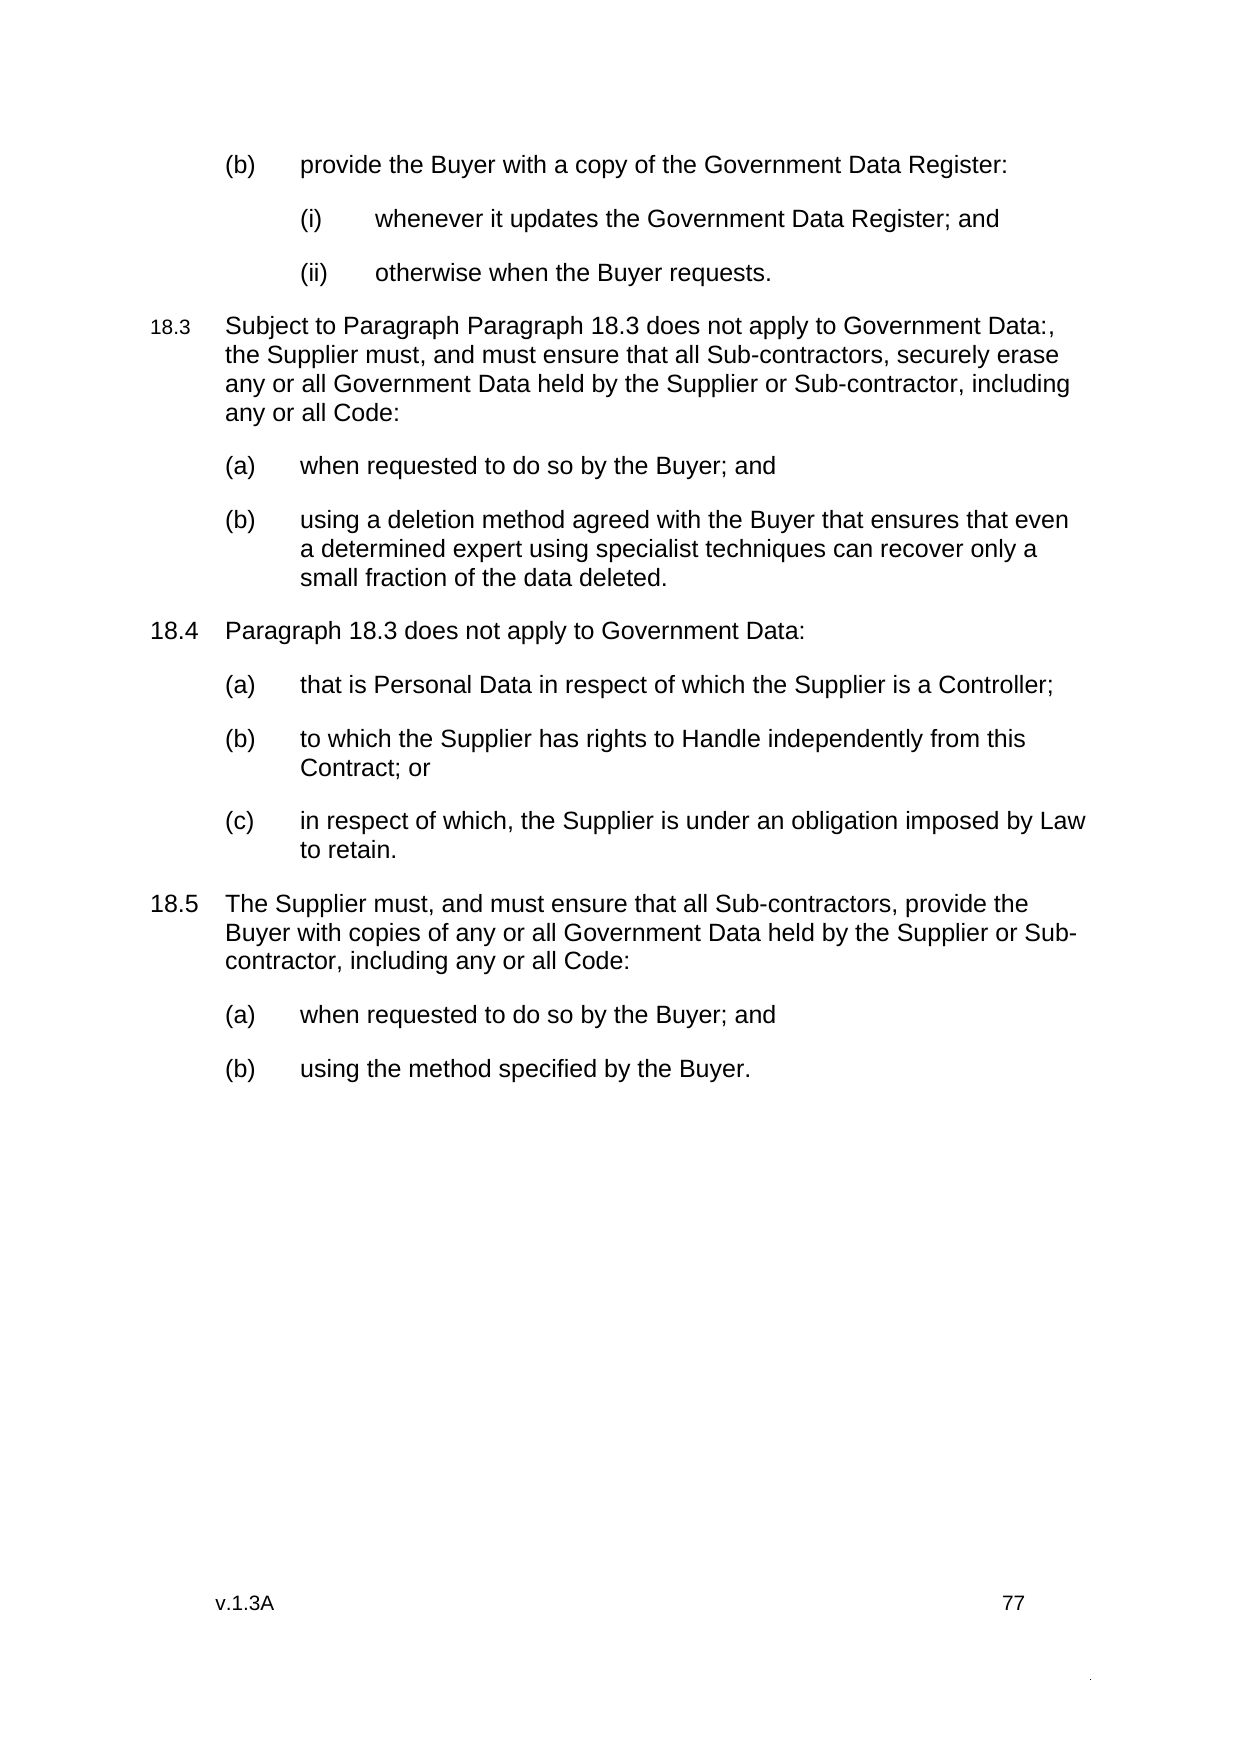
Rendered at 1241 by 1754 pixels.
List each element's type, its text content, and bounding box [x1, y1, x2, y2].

list otherwise when the Buyer requests. [300, 257, 1091, 286]
list when requested to do so by the Buyer; and [225, 451, 1091, 480]
list provide the Buyer with a copy of the Government Data Register: [225, 150, 1091, 179]
list to which the Supplier has rights to Handle independently from this Contract; or [225, 724, 1091, 781]
list Subject to Paragraph 18.4, the Supplier must, and must ensure that all Sub-contractors, securely erase any or all Government Data held by the Supplier or Sub-contractor, including any or all Code: [150, 311, 1091, 426]
list whenever it updates the Government Data Register; and [300, 204, 1091, 232]
list The Supplier must, and must ensure that all Sub-contractors, provide the Buyer with copies of any or all Government Data held by the Supplier or Sub-contractor, including any or all Code: [150, 889, 1091, 975]
list when requested to do so by the Buyer; and [225, 1000, 1091, 1029]
list Paragraph 18.3 does not apply to Government Data: [150, 616, 1091, 645]
list using a deletion method agreed with the Buyer that ensures that even a determined expert using specialist techniques can recover only a small fraction of the data deleted. [225, 505, 1091, 591]
list in respect of which, the Supplier is under an obligation imposed by Law to retain. [225, 806, 1091, 864]
list using the method specified by the Buyer. [225, 1054, 1091, 1082]
list that is Personal Data in respect of which the Supplier is a Controller; [225, 670, 1091, 699]
